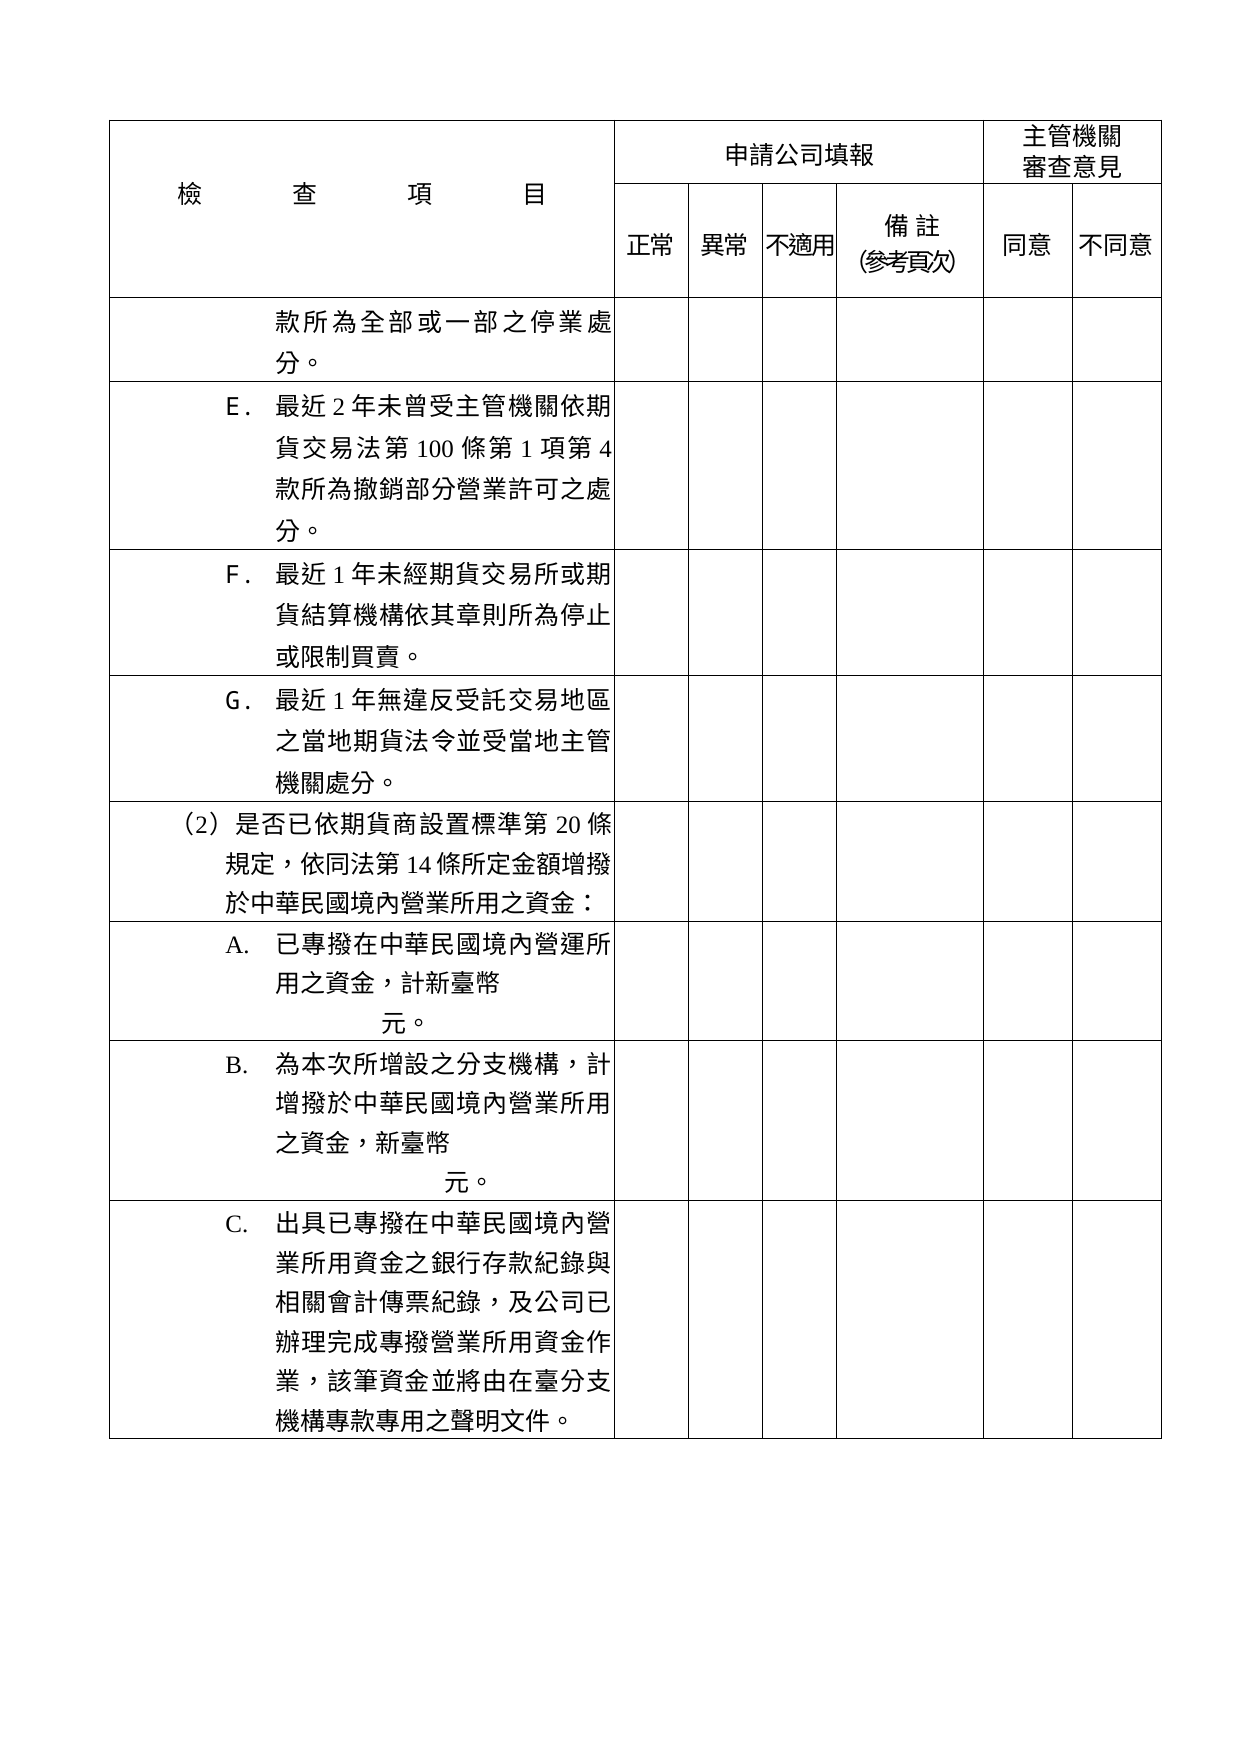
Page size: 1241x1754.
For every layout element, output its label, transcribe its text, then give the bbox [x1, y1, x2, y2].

table_cell [763, 382, 836, 549]
table_cell [984, 676, 1072, 801]
table_cell [1073, 1201, 1161, 1438]
table_cell [615, 922, 688, 1040]
table_cell [1073, 1041, 1161, 1200]
table_cell [689, 382, 762, 549]
table_cell 已專撥在中華民國境內營運所用之資金，計新臺幣 元。 [110, 922, 614, 1040]
table_cell [689, 922, 762, 1040]
table_cell [984, 802, 1072, 921]
table_cell [763, 1041, 836, 1200]
table_cell 異常 [689, 184, 762, 297]
table_cell [615, 676, 688, 801]
table_cell 不適用 [763, 184, 836, 297]
table_cell 正常 [615, 184, 688, 297]
table_cell [763, 550, 836, 675]
table_cell [615, 1041, 688, 1200]
table_cell [837, 550, 983, 675]
table_cell [984, 1201, 1072, 1438]
table_cell [984, 1041, 1072, 1200]
table_cell 不同意 [1073, 184, 1161, 297]
table_cell （2）是否已依期貨商設置標準第20條規定，依同法第14條所定金額增撥於中華民國境內營業所用之資金： [110, 802, 614, 921]
table_cell 最近1年無違反受託交易地區之當地期貨法令並受當地主管機關處分。 [110, 676, 614, 801]
table_cell [615, 1201, 688, 1438]
table_header 主管機關 審查意見 [984, 121, 1161, 183]
table_cell [984, 298, 1072, 381]
table_cell [615, 550, 688, 675]
table_cell [837, 298, 983, 381]
table_cell [1073, 550, 1161, 675]
table_cell [1073, 922, 1161, 1040]
table_cell [837, 676, 983, 801]
table_cell [837, 1041, 983, 1200]
table_cell [1073, 802, 1161, 921]
table_header 檢 查 項 目 [110, 121, 614, 297]
table_cell [1073, 676, 1161, 801]
table_cell [763, 922, 836, 1040]
table_cell [689, 1201, 762, 1438]
table_cell 出具已專撥在中華民國境內營業所用資金之銀行存款紀錄與相關會計傳票紀錄，及公司已辦理完成專撥營業所用資金作業，該筆資金並將由在臺分支機構專款專用之聲明文件。 [110, 1201, 614, 1438]
table_cell [984, 922, 1072, 1040]
table_cell [984, 550, 1072, 675]
table_cell 為本次所增設之分支機構，計增撥於中華民國境內營業所用之資金，新臺幣 元。 [110, 1041, 614, 1200]
table_cell [615, 382, 688, 549]
table_cell 備註 （參考頁次） [837, 184, 983, 297]
table_cell [689, 550, 762, 675]
table_cell [689, 1041, 762, 1200]
table_cell [763, 298, 836, 381]
table_cell [615, 298, 688, 381]
table_cell 款所為全部或一部之停業處分。 [110, 298, 614, 381]
table_header 申請公司填報 [615, 121, 983, 183]
table_cell [689, 676, 762, 801]
table_cell 同意 [984, 184, 1072, 297]
table_cell [689, 298, 762, 381]
table_cell [763, 676, 836, 801]
table_cell [615, 802, 688, 921]
table_cell [1073, 298, 1161, 381]
table_cell [763, 1201, 836, 1438]
table_cell [1073, 382, 1161, 549]
table_cell 最近1年未經期貨交易所或期貨結算機構依其章則所為停止或限制買賣。 [110, 550, 614, 675]
table_cell [837, 382, 983, 549]
table_cell 最近2年未曾受主管機關依期貨交易法第100條第1項第4款所為撤銷部分營業許可之處分。 [110, 382, 614, 549]
table_cell [763, 802, 836, 921]
table_cell [837, 922, 983, 1040]
table_cell [837, 1201, 983, 1438]
table_cell [984, 382, 1072, 549]
table_cell [689, 802, 762, 921]
table_cell [837, 802, 983, 921]
